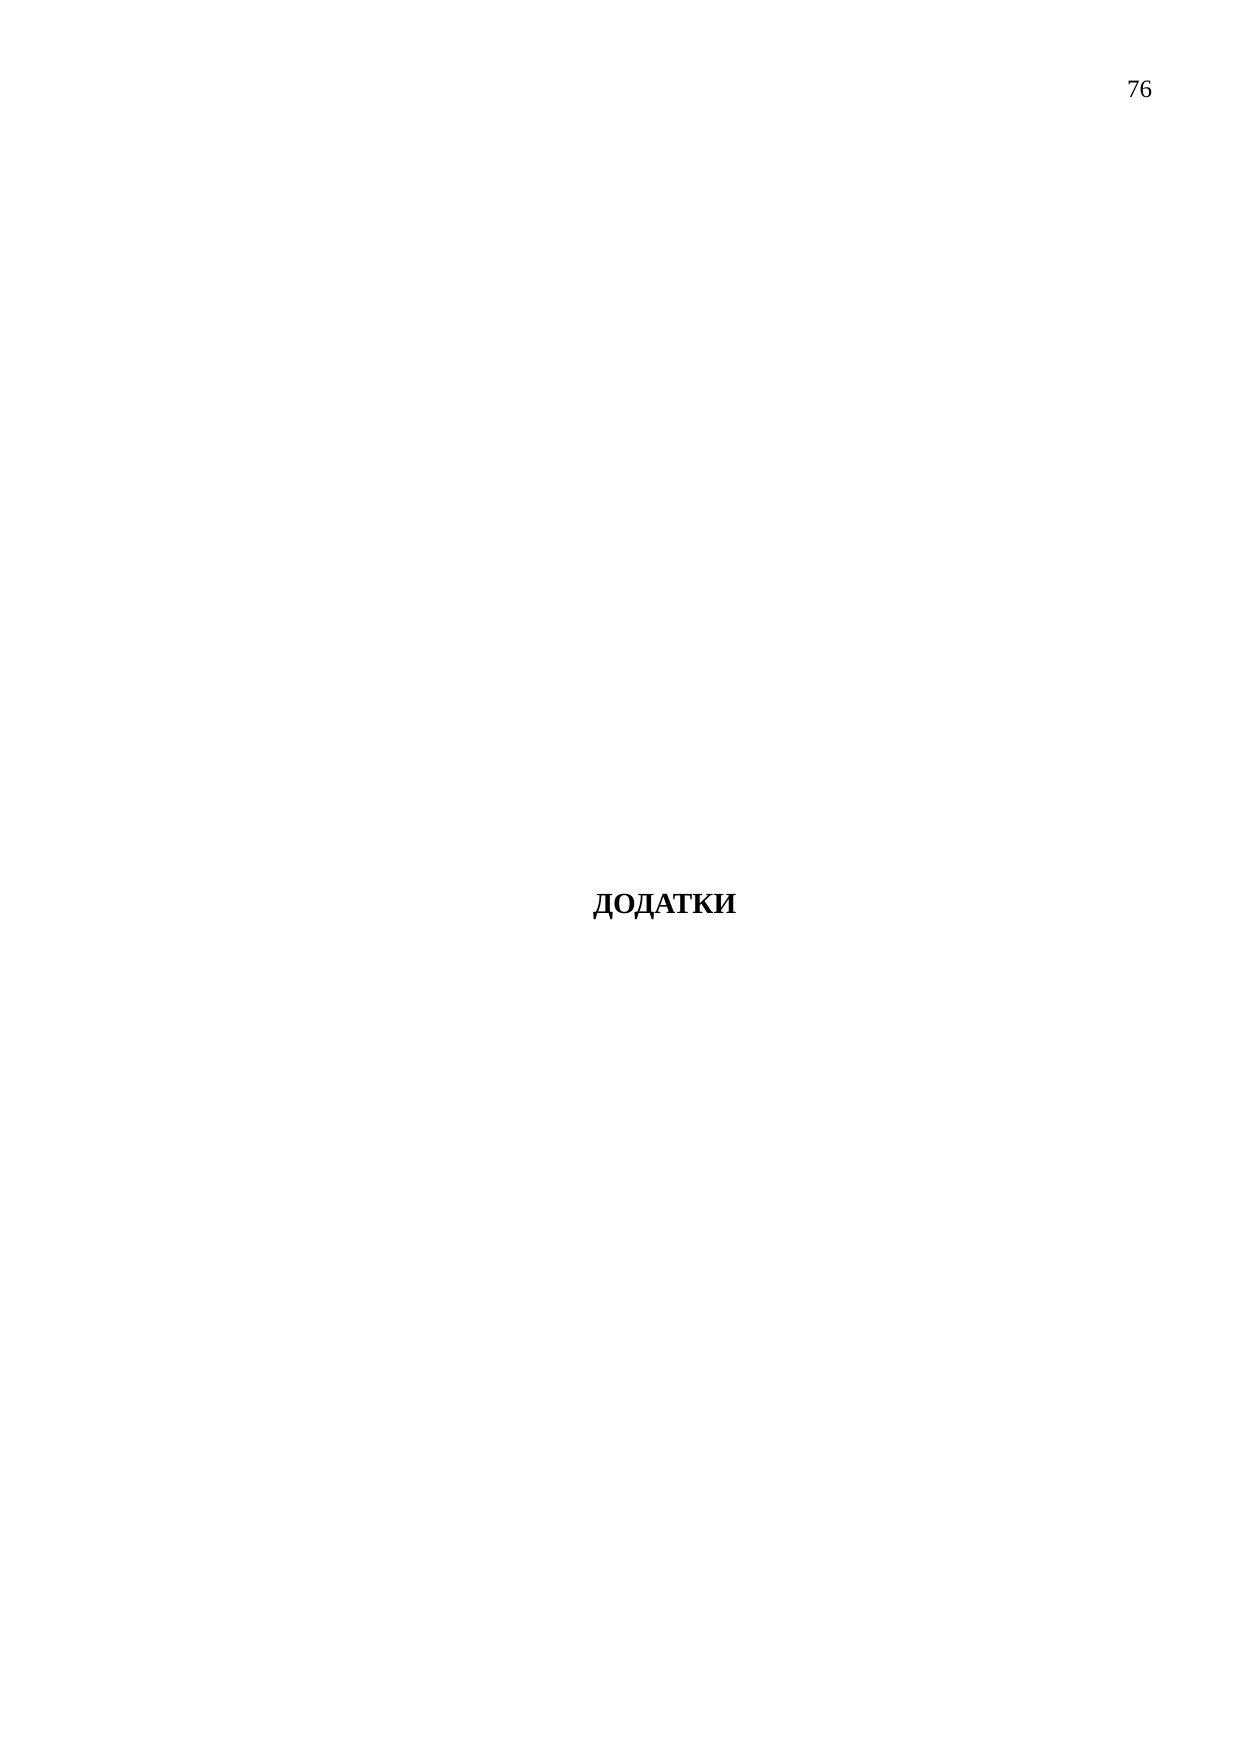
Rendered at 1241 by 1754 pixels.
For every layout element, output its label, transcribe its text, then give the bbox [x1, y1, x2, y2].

subtitle Додатки [177, 886, 1152, 919]
